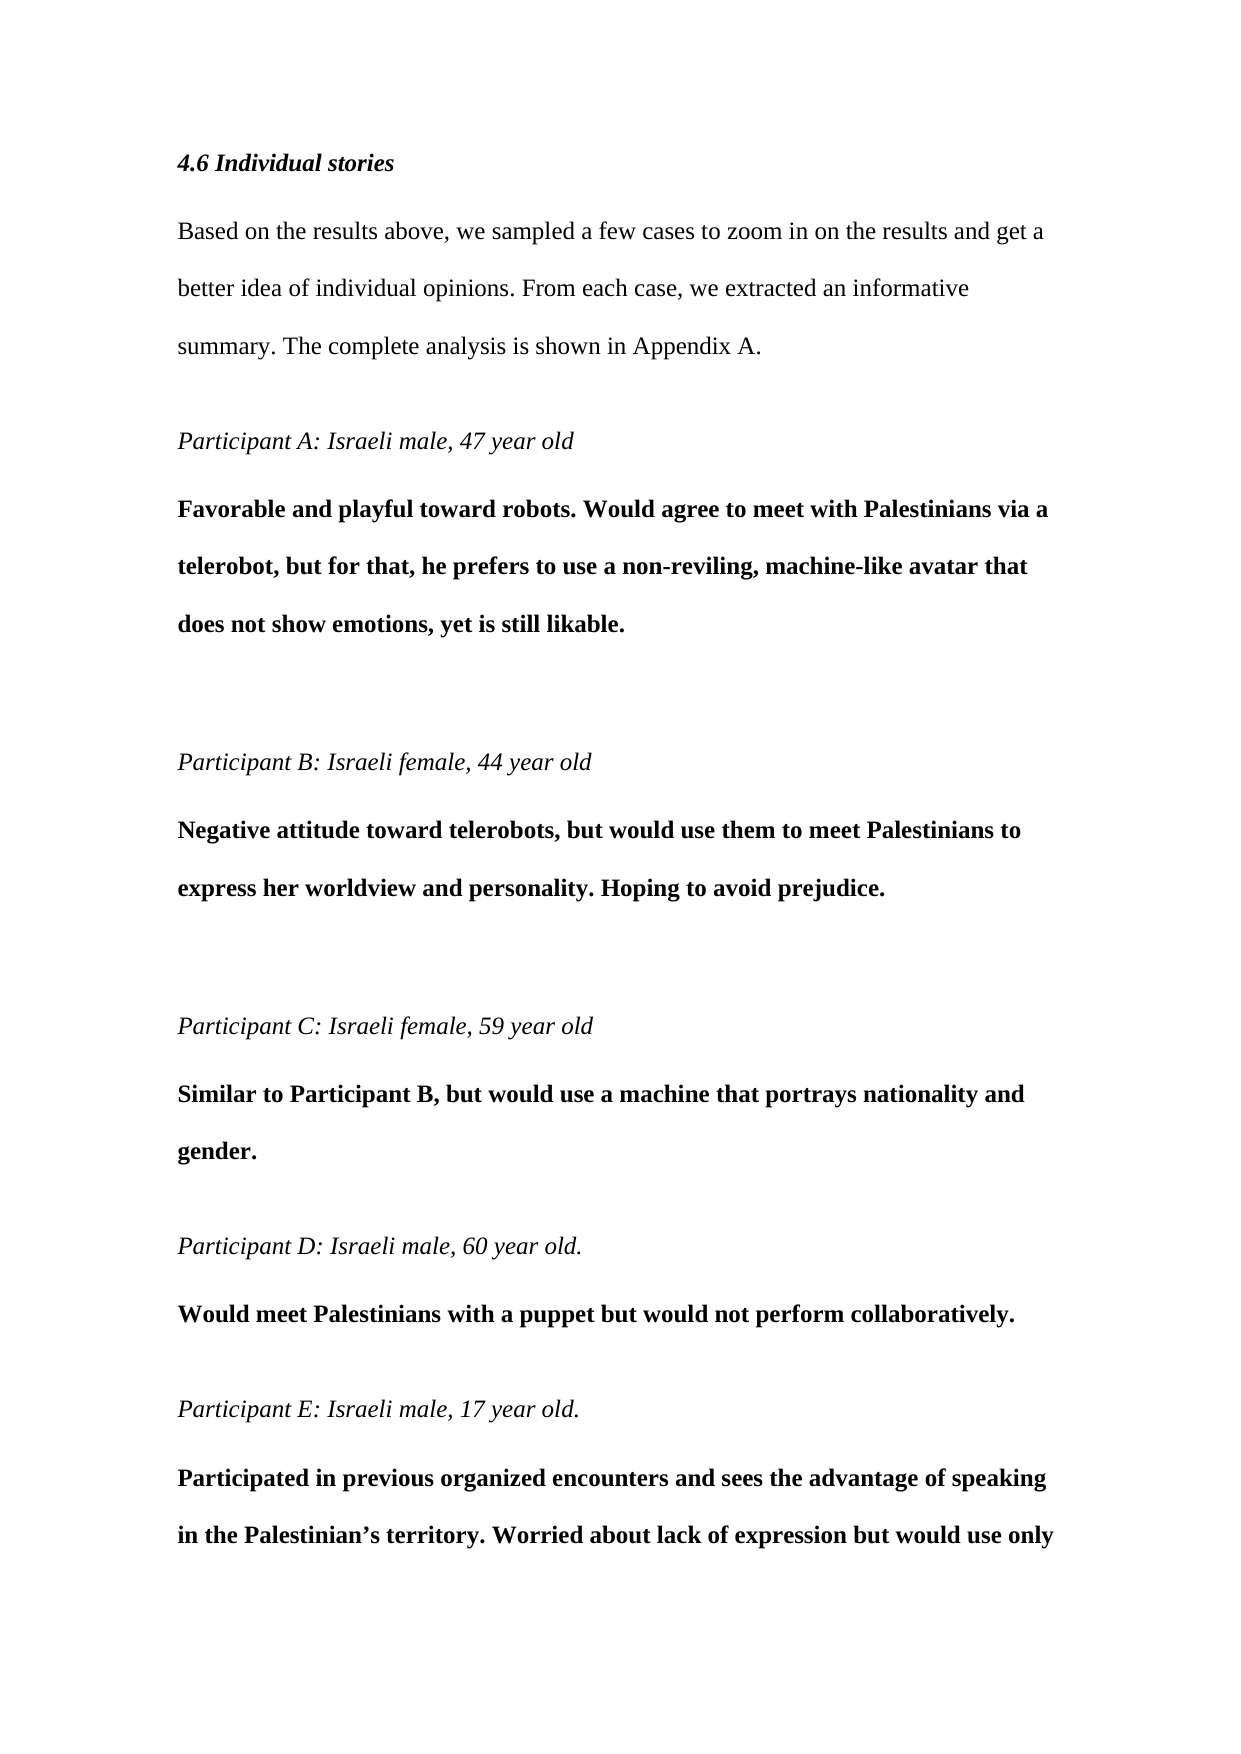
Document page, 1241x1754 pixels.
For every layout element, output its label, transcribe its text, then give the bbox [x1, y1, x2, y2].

subtitle Participant B: Israeli female, 44 year old [177, 747, 1004, 776]
text Would meet Palestinians with a puppet but would not perform collaboratively. [177, 1299, 1063, 1328]
subtitle Participant D: Israeli male, 60 year old. [177, 1231, 1063, 1260]
text Favorable and playful toward robots. Would agree to meet with Palestinians via a telerobot, but for that, he prefers to use a non-reviling, machine-like avatar that does not show emotions, yet is still likable. [177, 494, 1063, 638]
subtitle 4.6 Individual stories [177, 148, 1004, 176]
subtitle Participant C: Israeli female, 59 year old [177, 1011, 1004, 1039]
text Participated in previous organized encounters and sees the advantage of speaking in the Palestinian’s territory. Worried about lack of expression but would use only [177, 1463, 1063, 1549]
text Similar to Participant B, but would use a machine that portrays nationality and gender. [177, 1079, 1063, 1165]
subtitle Participant E: Israeli male, 17 year old. [177, 1394, 1063, 1423]
text Negative attitude toward telerobots, but would use them to meet Palestinians to express her worldview and personality. Hoping to avoid prejudice. [177, 815, 1063, 901]
text Based on the results above, we sampled a few cases to zoom in on the results and get a better idea of individual opinions. From each case, we extracted an informative summary. The complete analysis is shown in Appendix A. [177, 216, 1063, 359]
subtitle Participant A: Israeli male, 47 year old [177, 426, 1004, 454]
